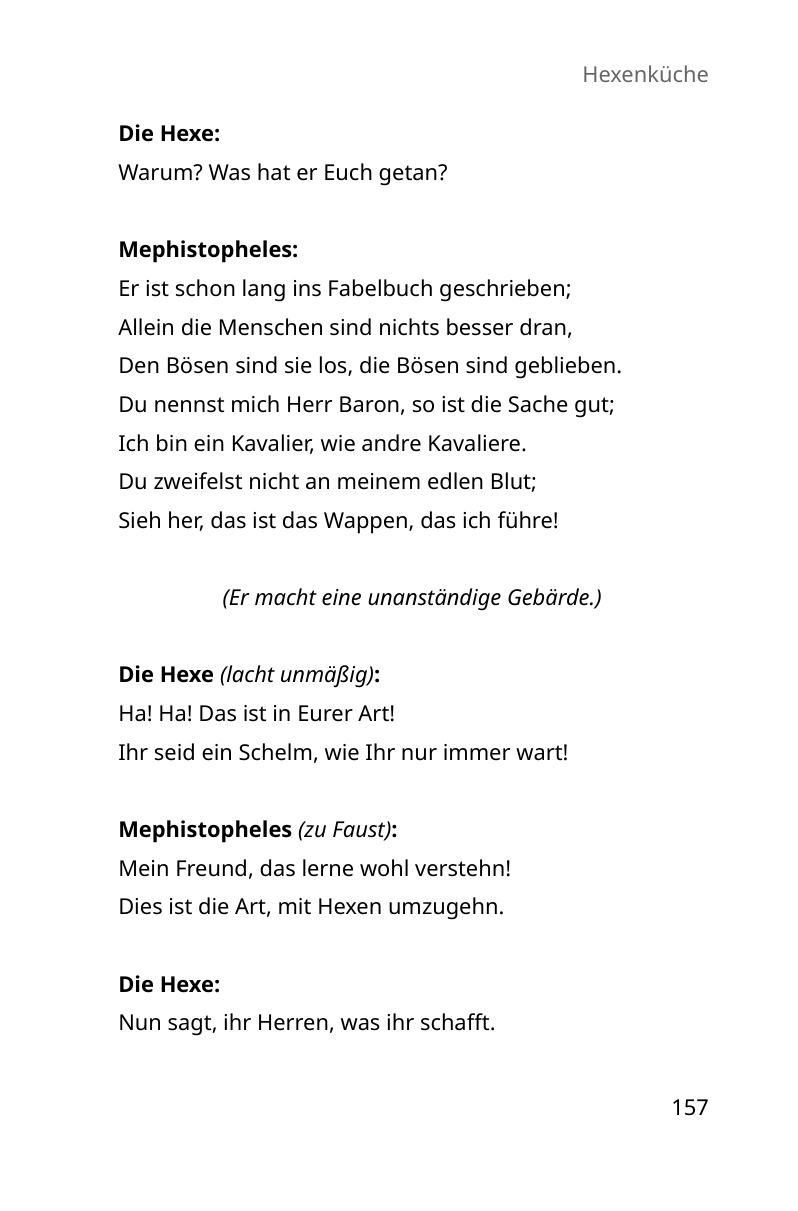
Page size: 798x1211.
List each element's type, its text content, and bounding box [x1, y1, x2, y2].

text (Er macht eine unanständige Gebärde.) [118, 561, 709, 612]
text Die Hexe (lacht unmäßig): Ha! Ha! Das ist in Eurer Art! Ihr seid ein Schelm, wie Ihr nur immer wart! [118, 632, 709, 766]
text Die Hexe: Warum? Was hat er Euch getan? [118, 118, 709, 187]
text Mephistopheles (zu Faust): Mein Freund, das lerne wohl verstehn! Dies ist die Art, mit Hexen umzugehn. [118, 793, 709, 921]
text Die Hexe: Nun sagt, ihr Herren, was ihr schafft. [118, 948, 709, 1037]
text Mephistopheles: Er ist schon lang ins Fabelbuch geschrieben; Allein die Menschen sind nichts besser dran, Den Bösen sind sie los, die Bösen sind geblieben. Du nennst mich Herr Baron, so ist die Sache gut; Ich bin ein Kavalier, wie andre Kavaliere. Du zweifelst nicht an meinem edlen Blut; Sieh her, das ist das Wappen, das ich führe! [118, 213, 709, 534]
